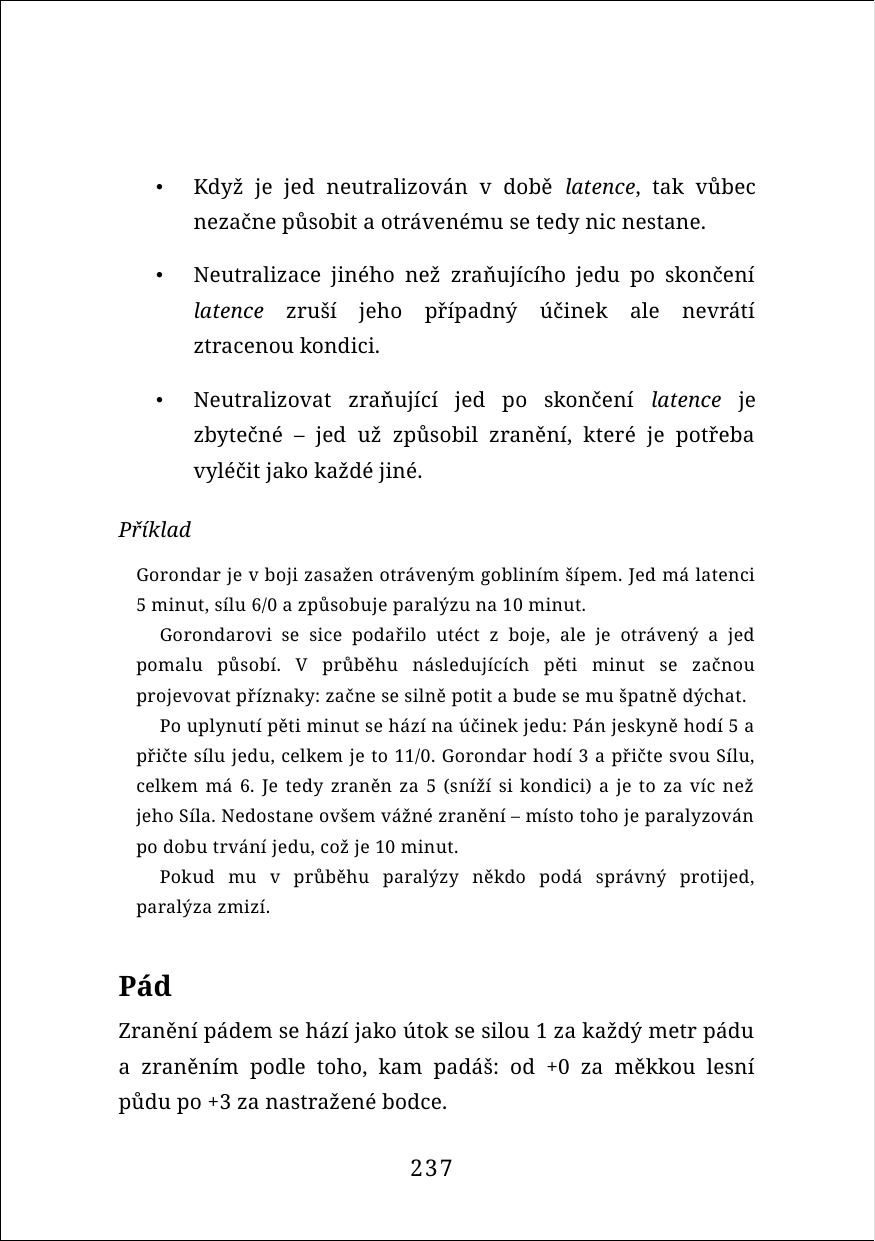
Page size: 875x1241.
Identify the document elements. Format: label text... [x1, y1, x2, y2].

list Neutralizovat zraňující jed po skončení latence je zbytečné – jed už způsobil zranění, které je potřeba vyléčit jako každé jiné. [156, 385, 756, 484]
list Neutralizace jiného než zraňujícího jedu po skončení latence zruší jeho případný účinek ale nevrátí ztracenou kondici. [156, 261, 756, 360]
text Zranění pádem se hází jako útok se silou 1 za každý metr pádu a zraněním podle toho, kam padáš: od +0 za měkkou lesní půdu po +3 za nastražené bodce. [118, 1016, 756, 1116]
list Když je jed neutralizován v době latence, tak vůbec nezačne působit a otrávenému se tedy nic nestane. [156, 172, 756, 236]
text Příklad [118, 515, 756, 543]
text Gorondar je v boji zasažen otráveným gobliním šípem. Jed má latenci 5 minut, sílu 6/0 a způsobuje paralýzu na 10 minut. Gorondarovi se sice podařilo utéct z boje, ale je otrávený a jed pomalu působí. V průběhu následujících pěti minut se začnou projevovat příznaky: začne se silně potit a bude se mu špatně dýchat. Po uplynutí pěti minut se hází na účinek jedu: Pán jeskyně hodí 5 a přičte sílu jedu, celkem je to 11/0. Gorondar hodí 3 a přičte svou Sílu, celkem má 6. Je tedy zraněn za 5 (sníží si kondici) a je to za víc než jeho Síla. Nedostane ovšem vážné zranění – místo toho je paralyzován po dobu trvání jedu, což je 10 minut. Pokud mu v průběhu paralýzy někdo podá správný protijed, paralýza zmizí. [136, 562, 756, 919]
subtitle Pád [118, 966, 756, 1004]
